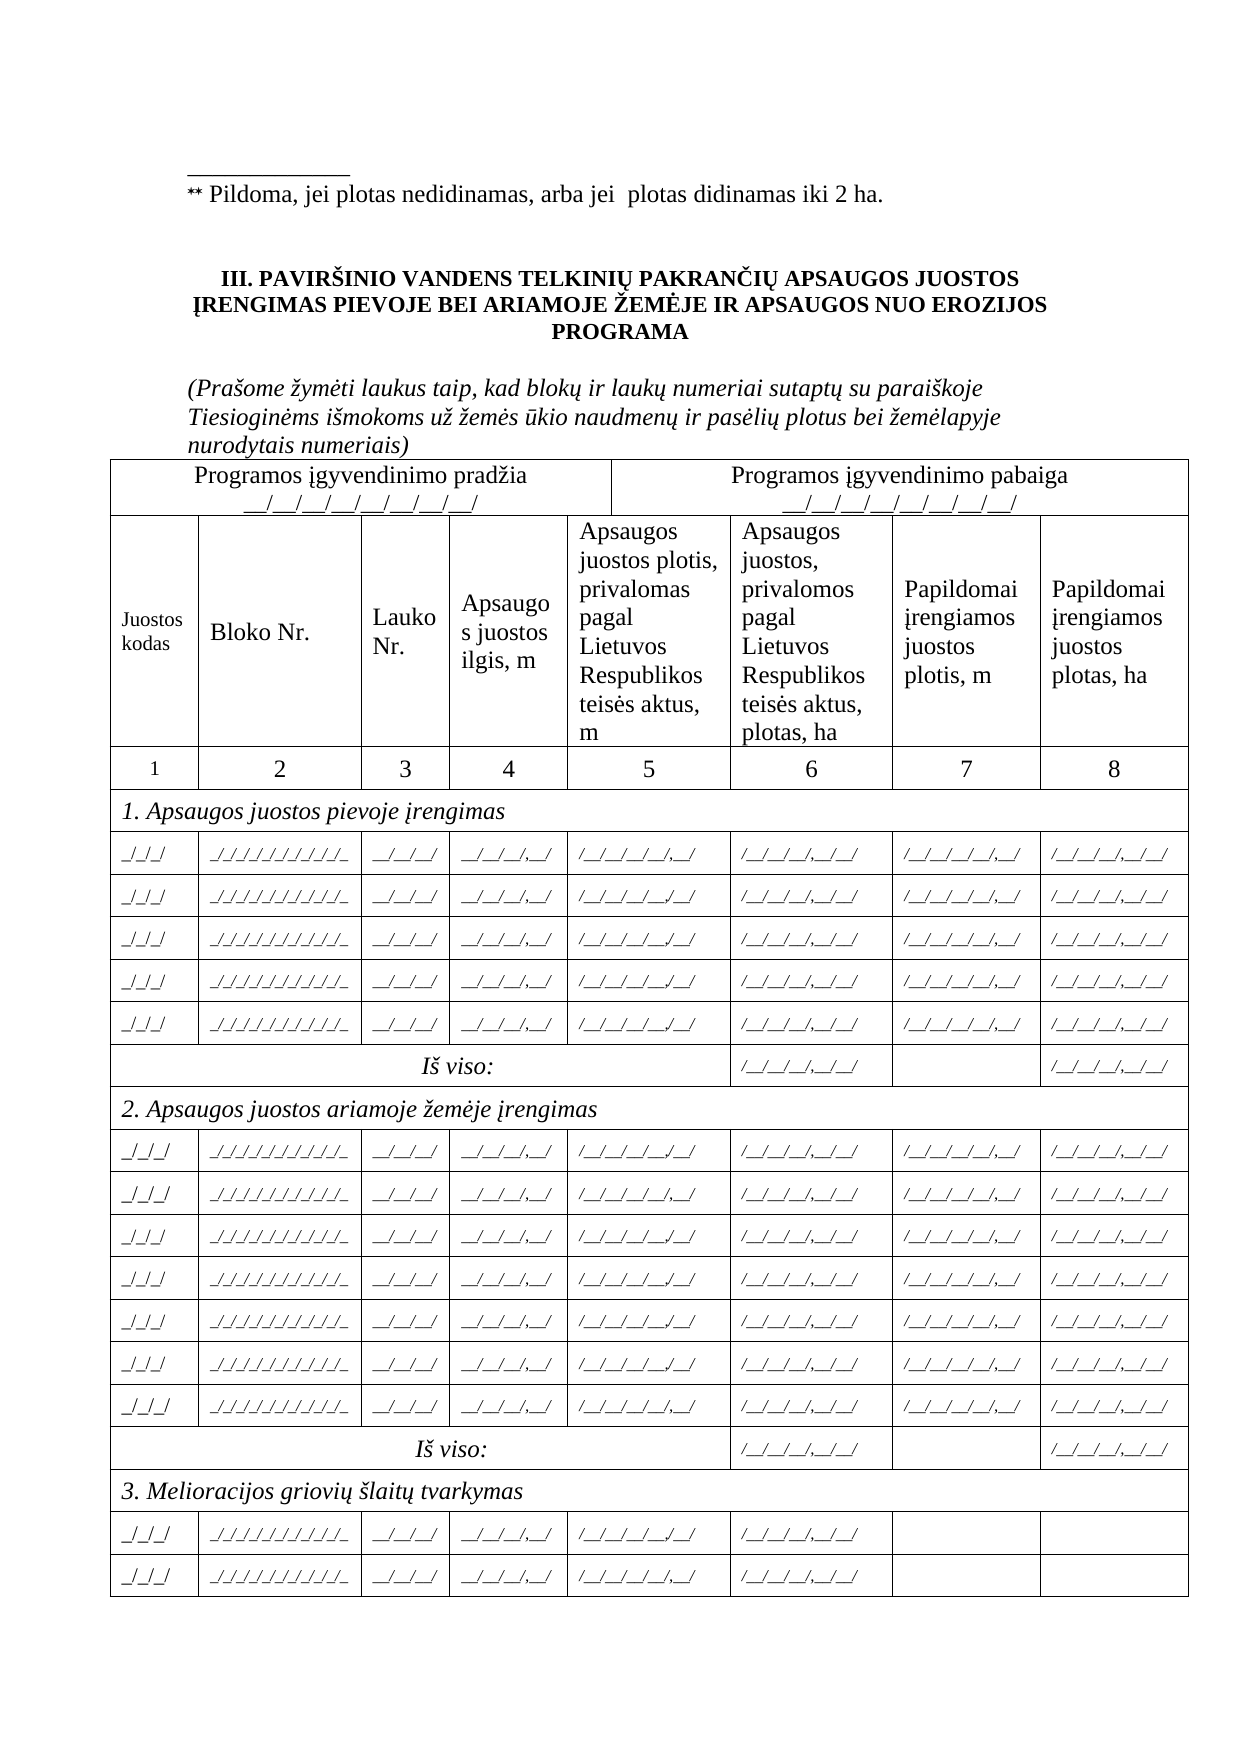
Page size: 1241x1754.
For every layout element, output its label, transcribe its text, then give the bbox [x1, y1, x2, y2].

table_cell __/__/__/ [362, 832, 449, 874]
table_cell _/_/_/_/_/_/_/_/_/_/_ [199, 960, 361, 1001]
table_cell __/__/__/,__/ [450, 1385, 567, 1426]
table_cell /__/__/__/__/,__/ [568, 1172, 730, 1214]
table_cell /__/__/__/,__/__/ [731, 1172, 892, 1214]
table_cell _/_/_/ [111, 1385, 198, 1426]
table_cell Bloko Nr. [199, 516, 361, 746]
table_cell __/__/__/ [362, 1130, 449, 1171]
table_cell /__/__/__/,__/__/ [1041, 960, 1188, 1001]
table_cell [893, 1427, 1040, 1469]
table_cell _/_/_/ [111, 1512, 198, 1554]
table_cell [1041, 1512, 1188, 1554]
table_cell /__/__/__/,__/__/ [731, 1342, 892, 1384]
table_cell _/_/_/ [111, 1300, 198, 1341]
table_cell /__/__/__/,__/__/ [1041, 1385, 1188, 1426]
table_cell /__/__/__/__,/__/ [568, 1130, 730, 1171]
table_cell /__/__/__/,__/__/ [1041, 1342, 1188, 1384]
table_cell _/_/_/ [111, 832, 198, 874]
text (Prašome žymėti laukus taip, kad blokų ir laukų numeriai sutaptų su paraiškoje Tiesioginėms išmokoms už žemės ūkio naudmenų ir pasėlių plotus bei žemėlapyje nurodytais numeriais) [187, 373, 1053, 459]
table_cell /__/__/__/__/,__/ [893, 875, 1040, 916]
table_cell /__/__/__/__/,__/ [893, 1002, 1040, 1044]
table_cell Iš viso: [111, 1045, 730, 1086]
table_cell /__/__/__/__,/__/ [568, 960, 730, 1001]
table_cell _/_/_/ [111, 1555, 198, 1596]
table_cell /__/__/__/,__/__/ [731, 875, 892, 916]
table_cell __/__/__/ [362, 1002, 449, 1044]
table_cell __/__/__/,__/ [450, 1130, 567, 1171]
table_cell __/__/__/,__/ [450, 917, 567, 959]
table_cell /__/__/__/,__/__/ [731, 1385, 892, 1426]
table_cell __/__/__/ [362, 1342, 449, 1384]
table_cell 1. Apsaugos juostos pievoje įrengimas [111, 790, 1188, 831]
table_header Programos įgyvendinimo pradžia __/__/__/__/__/__/__/__/ [111, 460, 611, 515]
table_cell __/__/__/,__/ [450, 1172, 567, 1214]
table_cell __/__/__/ [362, 1385, 449, 1426]
table_cell _/_/_/ [111, 1172, 198, 1214]
table_cell _/_/_/_/_/_/_/_/_/_/_ [199, 1002, 361, 1044]
table_cell Iš viso: [111, 1427, 730, 1469]
table_cell __/__/__/ [362, 1257, 449, 1299]
table_cell /__/__/__/__/,__/ [893, 1300, 1040, 1341]
table_cell /__/__/__/,__/__/ [731, 960, 892, 1001]
table_cell _/_/_/ [111, 1002, 198, 1044]
table_cell /__/__/__/__/,__/ [893, 917, 1040, 959]
table_cell /__/__/__/,__/__/ [731, 1045, 892, 1086]
table_cell /__/__/__/__,/__/ [568, 1002, 730, 1044]
table_cell _/_/_/_/_/_/_/_/_/_/_ [199, 1130, 361, 1171]
table_cell /__/__/__/__,/__/ [568, 1215, 730, 1256]
table_cell _/_/_/_/_/_/_/_/_/_/_ [199, 1342, 361, 1384]
table_cell 1 [111, 747, 198, 789]
table_cell 4 [450, 747, 567, 789]
table_cell /__/__/__/,__/__/ [731, 1130, 892, 1171]
text III. PAVIRŠINIO VANDENS TELKINIŲ PAKRANČIŲ APSAUGOS JUOSTOS ĮRENGIMAS PIEVOJE BEI ARIAMOJE ŽEMĖJE IR APSAUGOS NUO EROZIJOS PROGRAMA [187, 265, 1053, 344]
table_cell __/__/__/,__/ [450, 1215, 567, 1256]
table_cell __/__/__/,__/ [450, 832, 567, 874]
table_cell 6 [731, 747, 892, 789]
table_cell /__/__/__/,__/__/ [1041, 875, 1188, 916]
table_cell Apsaugos juostos, privalomos pagal Lietuvos Respublikos teisės aktus, plotas, ha [731, 516, 892, 746]
table_cell _/_/_/ [111, 917, 198, 959]
table_cell /__/__/__/,__/__/ [731, 1300, 892, 1341]
table_cell /__/__/__/,__/__/ [731, 832, 892, 874]
table_cell /__/__/__/__,/__/ [568, 1342, 730, 1384]
table_cell _/_/_/_/_/_/_/_/_/_/_ [199, 1257, 361, 1299]
table_cell _/_/_/_/_/_/_/_/_/_/_ [199, 1385, 361, 1426]
table_cell /__/__/__/__/,__/ [893, 1130, 1040, 1171]
table_header Programos įgyvendinimo pabaiga __/__/__/__/__/__/__/__/ [612, 460, 1188, 515]
table_cell 2. Apsaugos juostos ariamoje žemėje įrengimas [111, 1087, 1188, 1129]
table_cell _/_/_/ [111, 960, 198, 1001]
table_cell __/__/__/ [362, 960, 449, 1001]
table_cell _/_/_/ [111, 1257, 198, 1299]
table_cell _/_/_/_/_/_/_/_/_/_/_ [199, 875, 361, 916]
table_cell /__/__/__/,__/__/ [1041, 917, 1188, 959]
table_cell _/_/_/_/_/_/_/_/_/_/_ [199, 1512, 361, 1554]
table_cell 7 [893, 747, 1040, 789]
table_cell __/__/__/,__/ [450, 1257, 567, 1299]
table_cell __/__/__/ [362, 875, 449, 916]
table_cell __/__/__/,__/ [450, 1342, 567, 1384]
table_cell [893, 1512, 1040, 1554]
table_cell [1041, 1555, 1188, 1596]
table_cell __/__/__/ [362, 1555, 449, 1596]
table_cell 3. Melioracijos griovių šlaitų tvarkymas [111, 1470, 1188, 1511]
table_cell /__/__/__/__/,__/ [893, 960, 1040, 1001]
table_cell /__/__/__/__,/__/ [568, 917, 730, 959]
table_cell /__/__/__/,__/__/ [1041, 1130, 1188, 1171]
table_cell /__/__/__/__/,__/ [568, 1385, 730, 1426]
table_cell _/_/_/ [111, 1130, 198, 1171]
text _____________ [187, 150, 1053, 179]
table_cell /__/__/__/,__/__/ [1041, 832, 1188, 874]
table_cell /__/__/__/__/,__/ [893, 1342, 1040, 1384]
table_cell __/__/__/,__/ [450, 960, 567, 1001]
table_cell /__/__/__/__/,__/ [568, 832, 730, 874]
table_cell __/__/__/,__/ [450, 1555, 567, 1596]
table_cell 5 [568, 747, 730, 789]
table_cell __/__/__/ [362, 1215, 449, 1256]
table_cell _/_/_/ [111, 1215, 198, 1256]
table_cell /__/__/__/,__/__/ [1041, 1257, 1188, 1299]
text  Pildoma, jei plotas nedidinamas, arba jei plotas didinamas iki 2 ha. [187, 179, 1053, 207]
table_cell /__/__/__/,__/__/ [731, 1512, 892, 1554]
table_cell /__/__/__/,__/__/ [731, 1257, 892, 1299]
table_cell /__/__/__/,__/__/ [731, 1215, 892, 1256]
table_cell _/_/_/ [111, 875, 198, 916]
table_cell /__/__/__/__,/__/ [568, 1512, 730, 1554]
table_cell /__/__/__/,__/__/ [731, 1427, 892, 1469]
table_cell __/__/__/,__/ [450, 1300, 567, 1341]
table_cell _/_/_/_/_/_/_/_/_/_/_ [199, 1555, 361, 1596]
table_cell __/__/__/ [362, 1300, 449, 1341]
table_cell /__/__/__/,__/__/ [1041, 1172, 1188, 1214]
table_cell /__/__/__/,__/__/ [731, 1555, 892, 1596]
table_cell _/_/_/ [111, 1342, 198, 1384]
table_cell Apsaugos juostos plotis, privalomas pagal Lietuvos Respublikos teisės aktus, m [568, 516, 730, 746]
table_cell __/__/__/,__/ [450, 1512, 567, 1554]
table_cell /__/__/__/__,/__/ [568, 1257, 730, 1299]
table_cell Papildomai įrengiamos juostos plotis, m [893, 516, 1040, 746]
table_cell Juostos kodas [111, 516, 198, 746]
table_cell _/_/_/_/_/_/_/_/_/_/_ [199, 1215, 361, 1256]
table_cell /__/__/__/,__/__/ [731, 1002, 892, 1044]
table_cell Lauko Nr. [362, 516, 449, 746]
table_cell __/__/__/,__/ [450, 1002, 567, 1044]
table_cell /__/__/__/,__/__/ [1041, 1045, 1188, 1086]
table_cell Papildomai įrengiamos juostos plotas, ha [1041, 516, 1188, 746]
table_cell /__/__/__/__/,__/ [893, 1172, 1040, 1214]
table_cell /__/__/__/,__/__/ [1041, 1215, 1188, 1256]
table_cell _/_/_/_/_/_/_/_/_/_/_ [199, 1172, 361, 1214]
table_cell Apsaugos juostos ilgis, m [450, 516, 567, 746]
table_cell 3 [362, 747, 449, 789]
table_cell /__/__/__/__/,__/ [893, 1385, 1040, 1426]
table_cell /__/__/__/__,/__/ [568, 875, 730, 916]
table_cell __/__/__/ [362, 917, 449, 959]
table_cell [893, 1555, 1040, 1596]
table_cell /__/__/__/,__/__/ [731, 917, 892, 959]
table_cell __/__/__/,__/ [450, 875, 567, 916]
table_cell /__/__/__/,__/__/ [1041, 1300, 1188, 1341]
table_cell _/_/_/_/_/_/_/_/_/_/_ [199, 832, 361, 874]
table_cell __/__/__/ [362, 1512, 449, 1554]
table_cell /__/__/__/__/,__/ [893, 1257, 1040, 1299]
table_cell _/_/_/_/_/_/_/_/_/_/_ [199, 1300, 361, 1341]
table_cell __/__/__/ [362, 1172, 449, 1214]
table_cell /__/__/__/,__/__/ [1041, 1002, 1188, 1044]
table_cell /__/__/__/__/,__/ [893, 832, 1040, 874]
table_cell /__/__/__/__/,__/ [893, 1215, 1040, 1256]
table_cell [893, 1045, 1040, 1086]
table_cell /__/__/__/__,/__/ [568, 1300, 730, 1341]
table_cell 8 [1041, 747, 1188, 789]
table_cell 2 [199, 747, 361, 789]
table_cell /__/__/__/__/,__/ [568, 1555, 730, 1596]
table_cell /__/__/__/,__/__/ [1041, 1427, 1188, 1469]
table_cell _/_/_/_/_/_/_/_/_/_/_ [199, 917, 361, 959]
